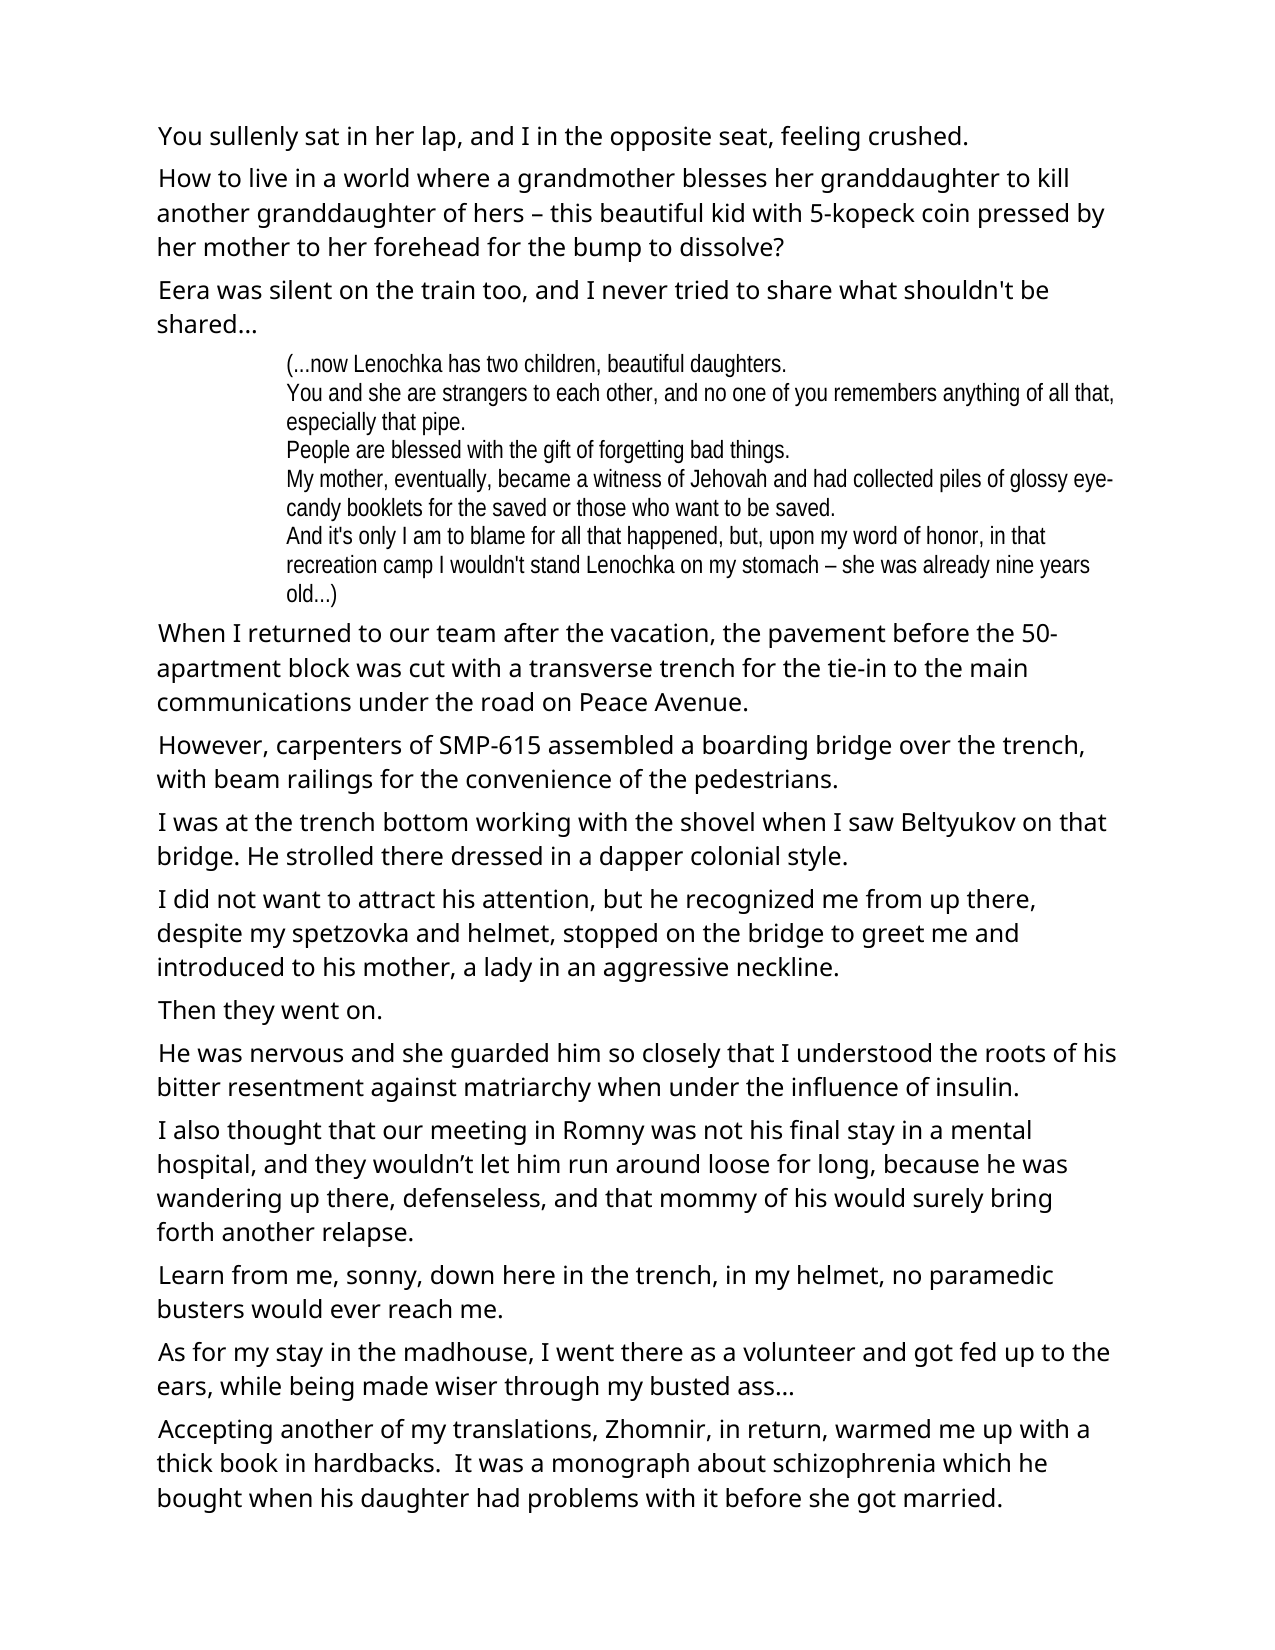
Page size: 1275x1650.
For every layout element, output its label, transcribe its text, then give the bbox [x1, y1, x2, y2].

text How to live in a world where a grandmother blesses her granddaughter to kill another granddaughter of hers – this beautiful kid with 5-kopeck coin pressed by her mother to her forehead for the bump to dissolve? [156, 161, 1118, 263]
list My mother, eventually, became a witness of Jehovah and had collected piles of glossy eye-candy booklets for the saved or those who want to be saved. [286, 464, 1118, 521]
list You and she are strangers to each other, and no one of you remembers anything of all that, especially that pipe. [286, 378, 1118, 435]
text Accepting another of my translations, Zhomnir, in return, warmed me up with a thick book in hardbacks. It was a monograph about schizophrenia which he bought when his daughter had problems with it before she got married. [156, 1412, 1118, 1514]
text Learn from me, sonny, down here in the trench, in my helmet, no paramedic busters would ever reach me. [156, 1258, 1118, 1326]
text He was nervous and she guarded him so closely that I understood the roots of his bitter resentment against matriarchy when under the influence of insulin. [156, 1036, 1118, 1104]
text Then they went on. [156, 993, 1118, 1027]
text I did not want to attract his attention, but he recognized me from up there, despite my spetzovka and helmet, stopped on the bridge to greet me and introduced to his mother, a lady in an aggressive neckline. [156, 881, 1118, 984]
text I was at the trench bottom working with the shovel when I saw Beltyukov on that bridge. He strolled there dressed in a dapper colonial style. [156, 804, 1118, 872]
text However, carpenters of SMP-615 assembled a boarding bridge over the trench, with beam railings for the convenience of the pedestrians. [156, 727, 1118, 795]
list People are blessed with the gift of forgetting bad things. [286, 435, 1118, 464]
text I also thought that our meeting in Romny was not his final stay in a mental hospital, and they wouldn’t let him run around loose for long, because he was wandering up there, defenseless, and that mommy of his would surely bring forth another relapse. [156, 1113, 1118, 1249]
text As for my stay in the madhouse, I went there as a volunteer and got fed up to the ears, while being made wiser through my busted ass… [156, 1335, 1118, 1403]
text When I returned to our team after the vacation, the pavement before the 50-apartment block was cut with a transverse trench for the tie-in to the main communications under the road on Peace Avenue. [156, 616, 1118, 718]
text Eera was silent on the train too, and I never tried to share what shouldn't be shared... [156, 272, 1118, 340]
text You sullenly sat in her lap, and I in the opposite seat, feeling crushed. [156, 118, 1118, 152]
list (...now Lenochka has two children, beautiful daughters. [286, 349, 1118, 378]
list And it's only I am to blame for all that happened, but, upon my word of honor, in that recreation camp I wouldn't stand Lenochka on my stomach – she was already nine years old...) [286, 521, 1118, 607]
